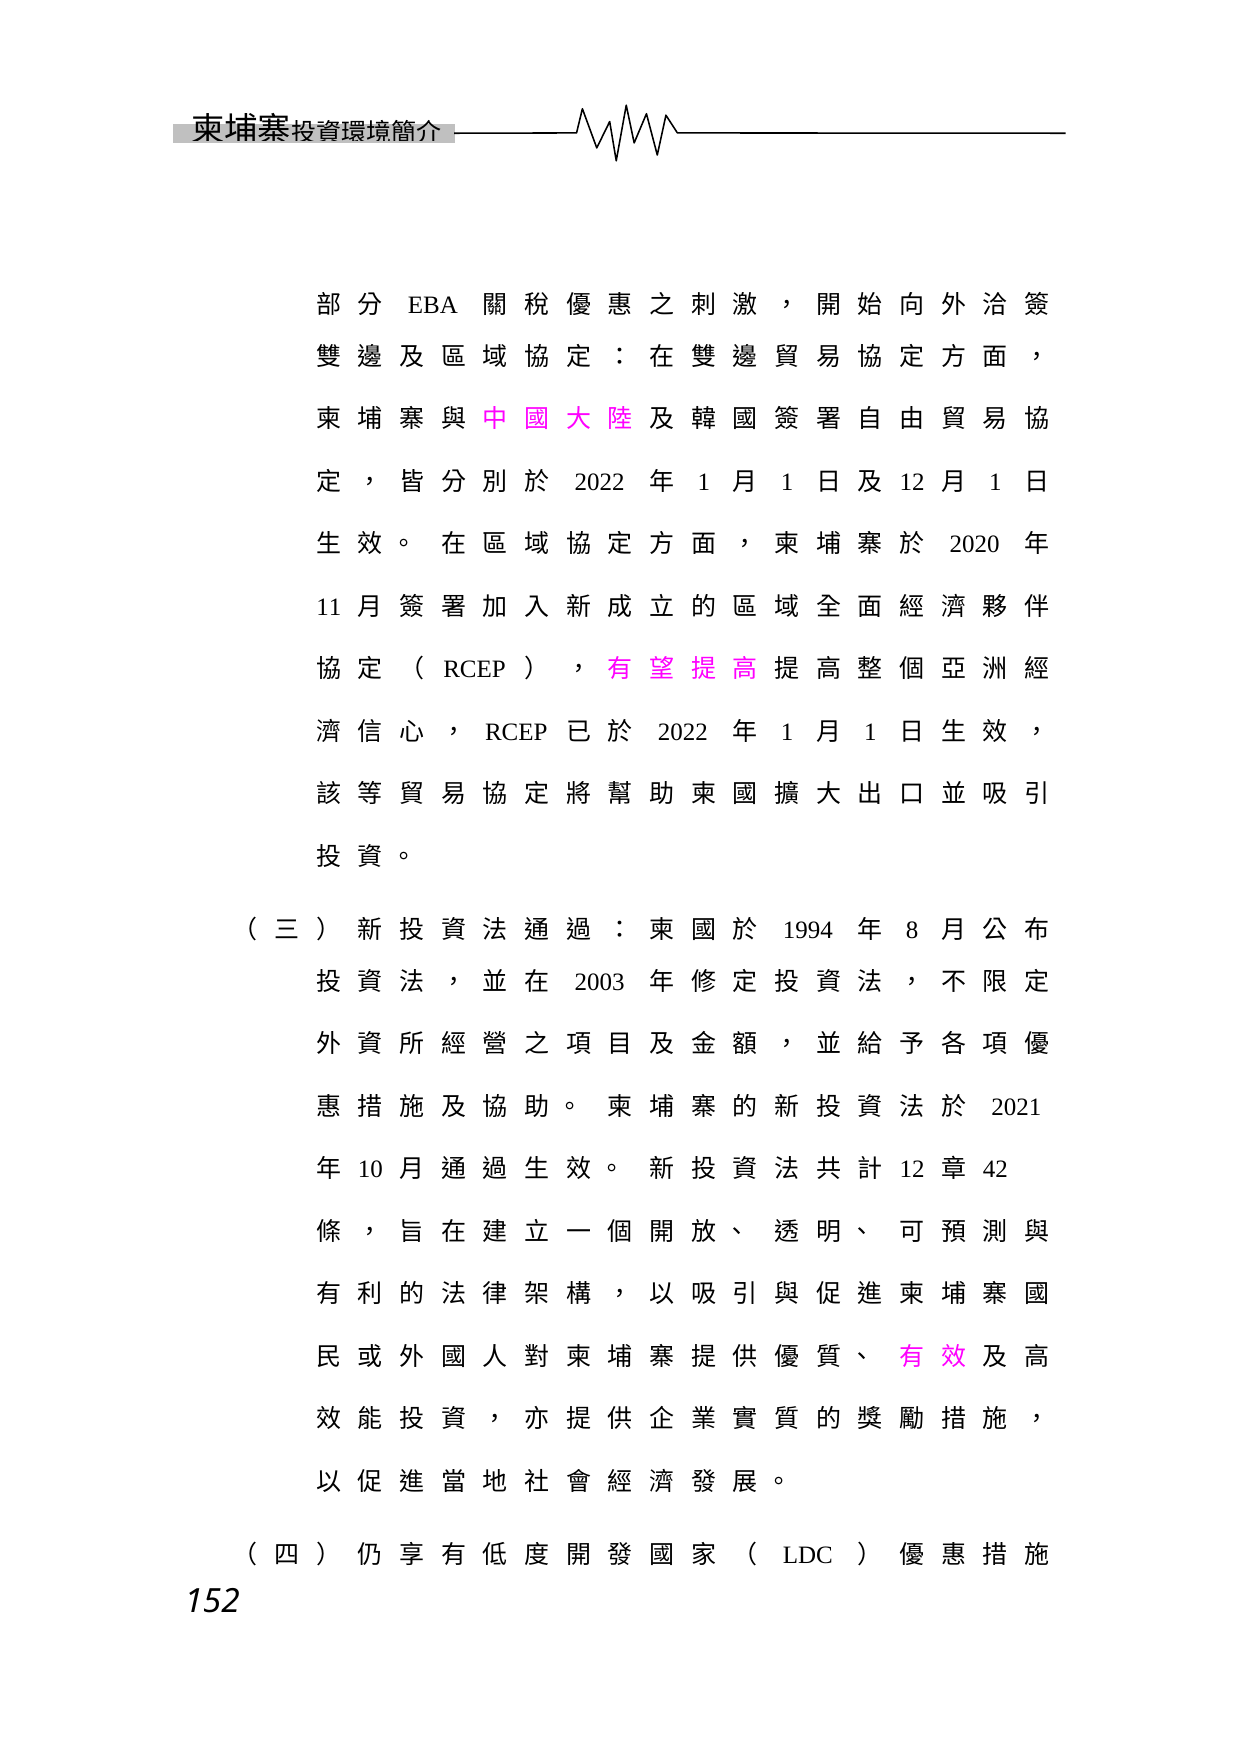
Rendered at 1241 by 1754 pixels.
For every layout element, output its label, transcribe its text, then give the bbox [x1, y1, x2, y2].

text 部分EBA關稅優惠之刺激，開始向外洽簽雙邊及區域協定：在雙邊貿易協定方面，柬埔寨與中國大陸及韓國簽署自由貿易協定，皆分別於2022年1月1日及12月1日生效。在區域協定方面，柬埔寨於2020年11月簽署加入新成立的區域全面經濟夥伴協定（RCEP），有望提高提高整個亞洲經濟信心，RCEP已於2022年1月1日生效，該等貿易協定將幫助柬國擴大出口並吸引投資。 [207, 250, 1058, 875]
text （三）新投資法通過：柬國於1994年8月公布投資法，並在2003年修定投資法，不限定外資所經營之項目及金額，並給予各項優惠措施及協助。柬埔寨的新投資法於2021年10月通過生效。新投資法共計12章42條，旨在建立一個開放、透明、可預測與有利的法律架構，以吸引與促進柬埔寨國民或外國人對柬埔寨提供優質、有效及高效能投資，亦提供企業實質的獎勵措施，以促進當地社會經濟發展。 [207, 875, 1058, 1500]
text （四）仍享有低度開發國家（LDC）優惠措施 [207, 1500, 1058, 1563]
